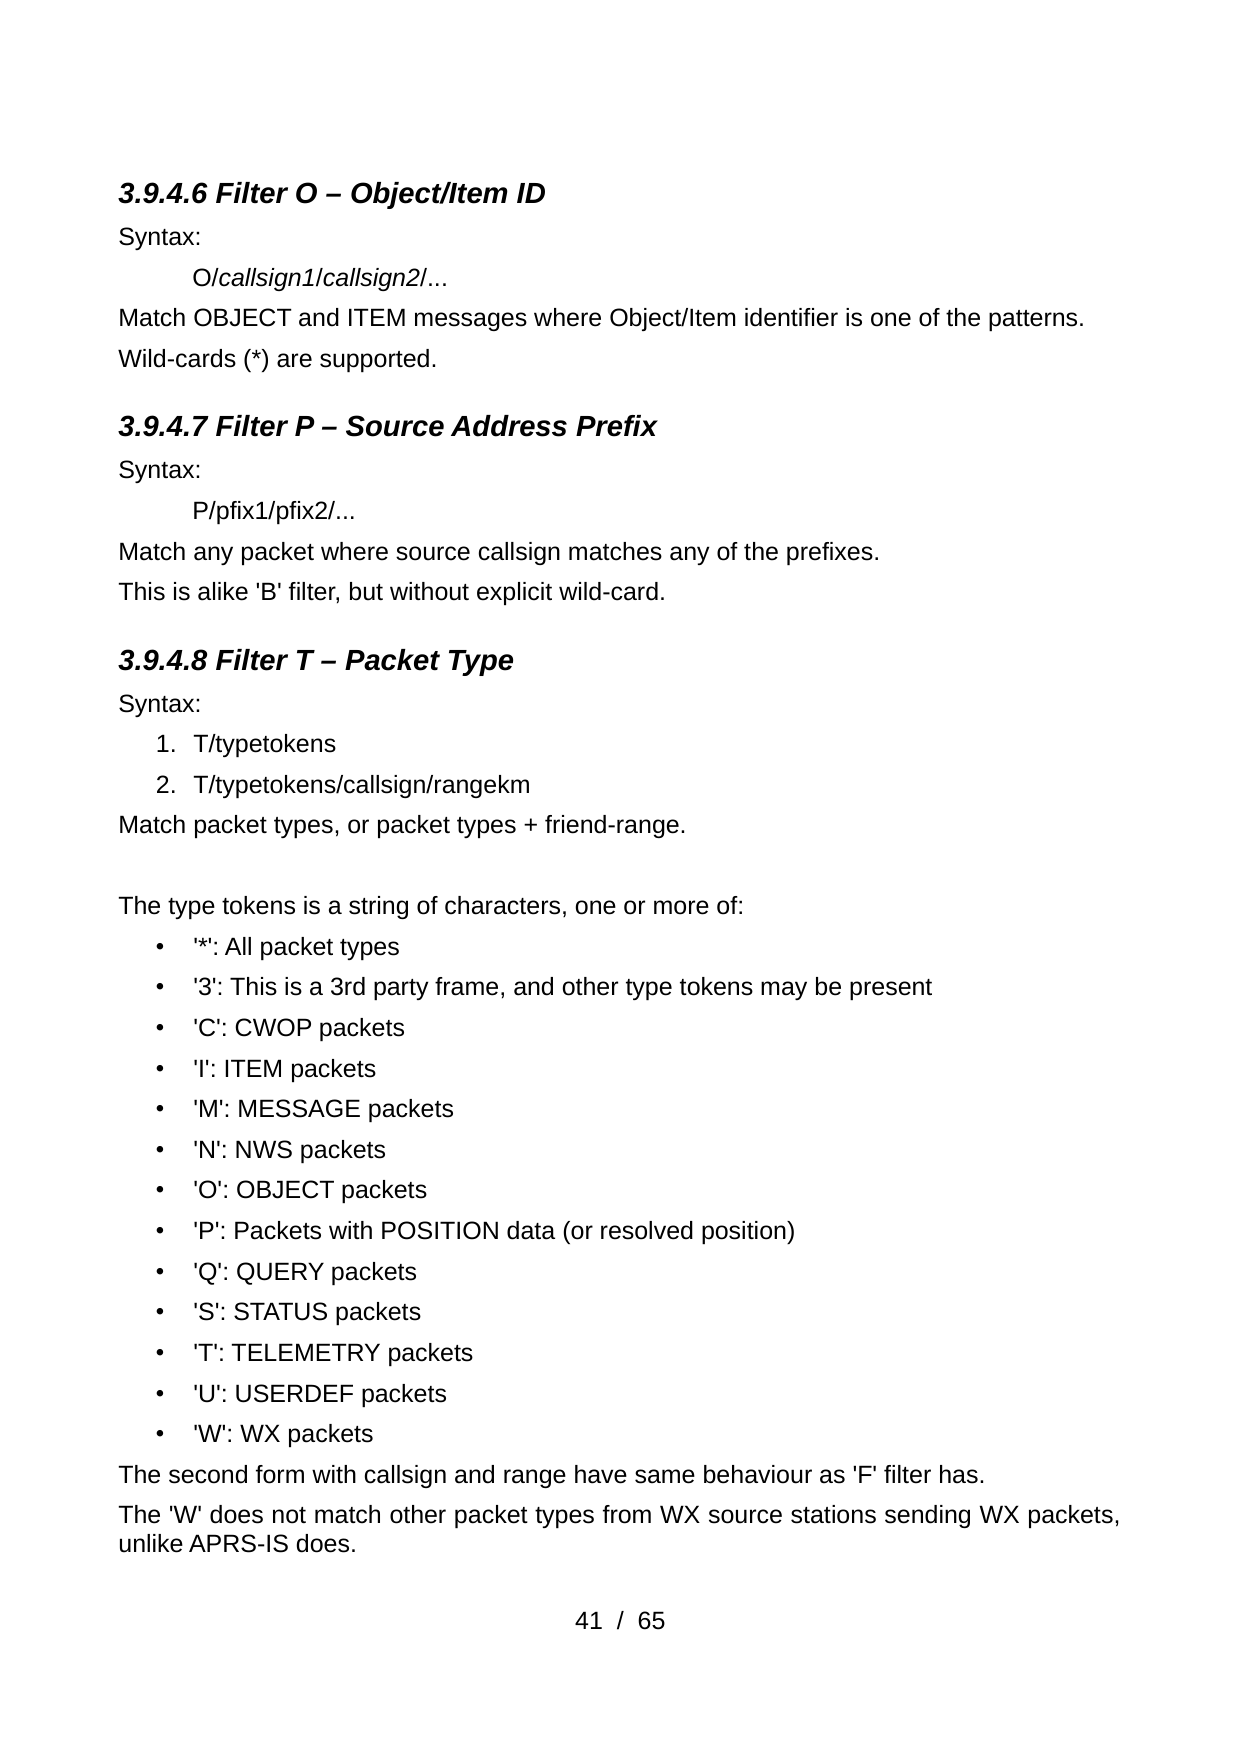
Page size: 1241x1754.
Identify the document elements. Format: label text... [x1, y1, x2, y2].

list 'T': TELEMETRY packets [156, 1338, 1122, 1367]
list 'C': CWOP packets [156, 1013, 1122, 1042]
text The type tokens is a string of characters, one or more of: [118, 891, 1122, 920]
list 'Q': QUERY packets [156, 1257, 1122, 1286]
list 'M': MESSAGE packets [156, 1094, 1122, 1123]
subtitle Filter O – Object/Item ID [118, 176, 1122, 210]
list 'W': WX packets [156, 1419, 1122, 1448]
text O/callsign1/callsign2/... [192, 263, 1122, 292]
list T/typetokens/callsign/rangekm [156, 770, 1122, 798]
text Match any packet where source callsign matches any of the prefixes. [118, 537, 1122, 565]
list '*': All packet types [156, 932, 1122, 961]
subtitle Filter P – Source Address Prefix [118, 409, 1122, 443]
list 'P': Packets with POSITION data (or resolved position) [156, 1216, 1122, 1245]
subtitle Filter T – Packet Type [118, 643, 1122, 676]
list 'S': STATUS packets [156, 1297, 1122, 1326]
text This is alike 'B' filter, but without explicit wild-card. [118, 577, 1122, 606]
list 'N': NWS packets [156, 1135, 1122, 1164]
text Match packet types, or packet types + friend-range. [118, 810, 1122, 839]
text Syntax: [118, 456, 1122, 484]
list T/typetokens [156, 729, 1122, 758]
text P/pfix1/pfix2/... [192, 496, 1122, 525]
text The 'W' does not match other packet types from WX source stations sending WX packets, unlike APRS-IS does. [118, 1500, 1122, 1558]
text Syntax: [118, 222, 1122, 251]
text Match OBJECT and ITEM messages where Object/Item identifier is one of the patterns. [118, 303, 1122, 332]
list 'U': USERDEF packets [156, 1379, 1122, 1407]
text Syntax: [118, 689, 1122, 717]
list 'O': OBJECT packets [156, 1176, 1122, 1204]
text The second form with callsign and range have same behaviour as 'F' filter has. [118, 1460, 1122, 1489]
list '3': This is a 3rd party frame, and other type tokens may be present [156, 972, 1122, 1001]
list 'I': ITEM packets [156, 1054, 1122, 1082]
text Wild-cards (*) are supported. [118, 344, 1122, 373]
